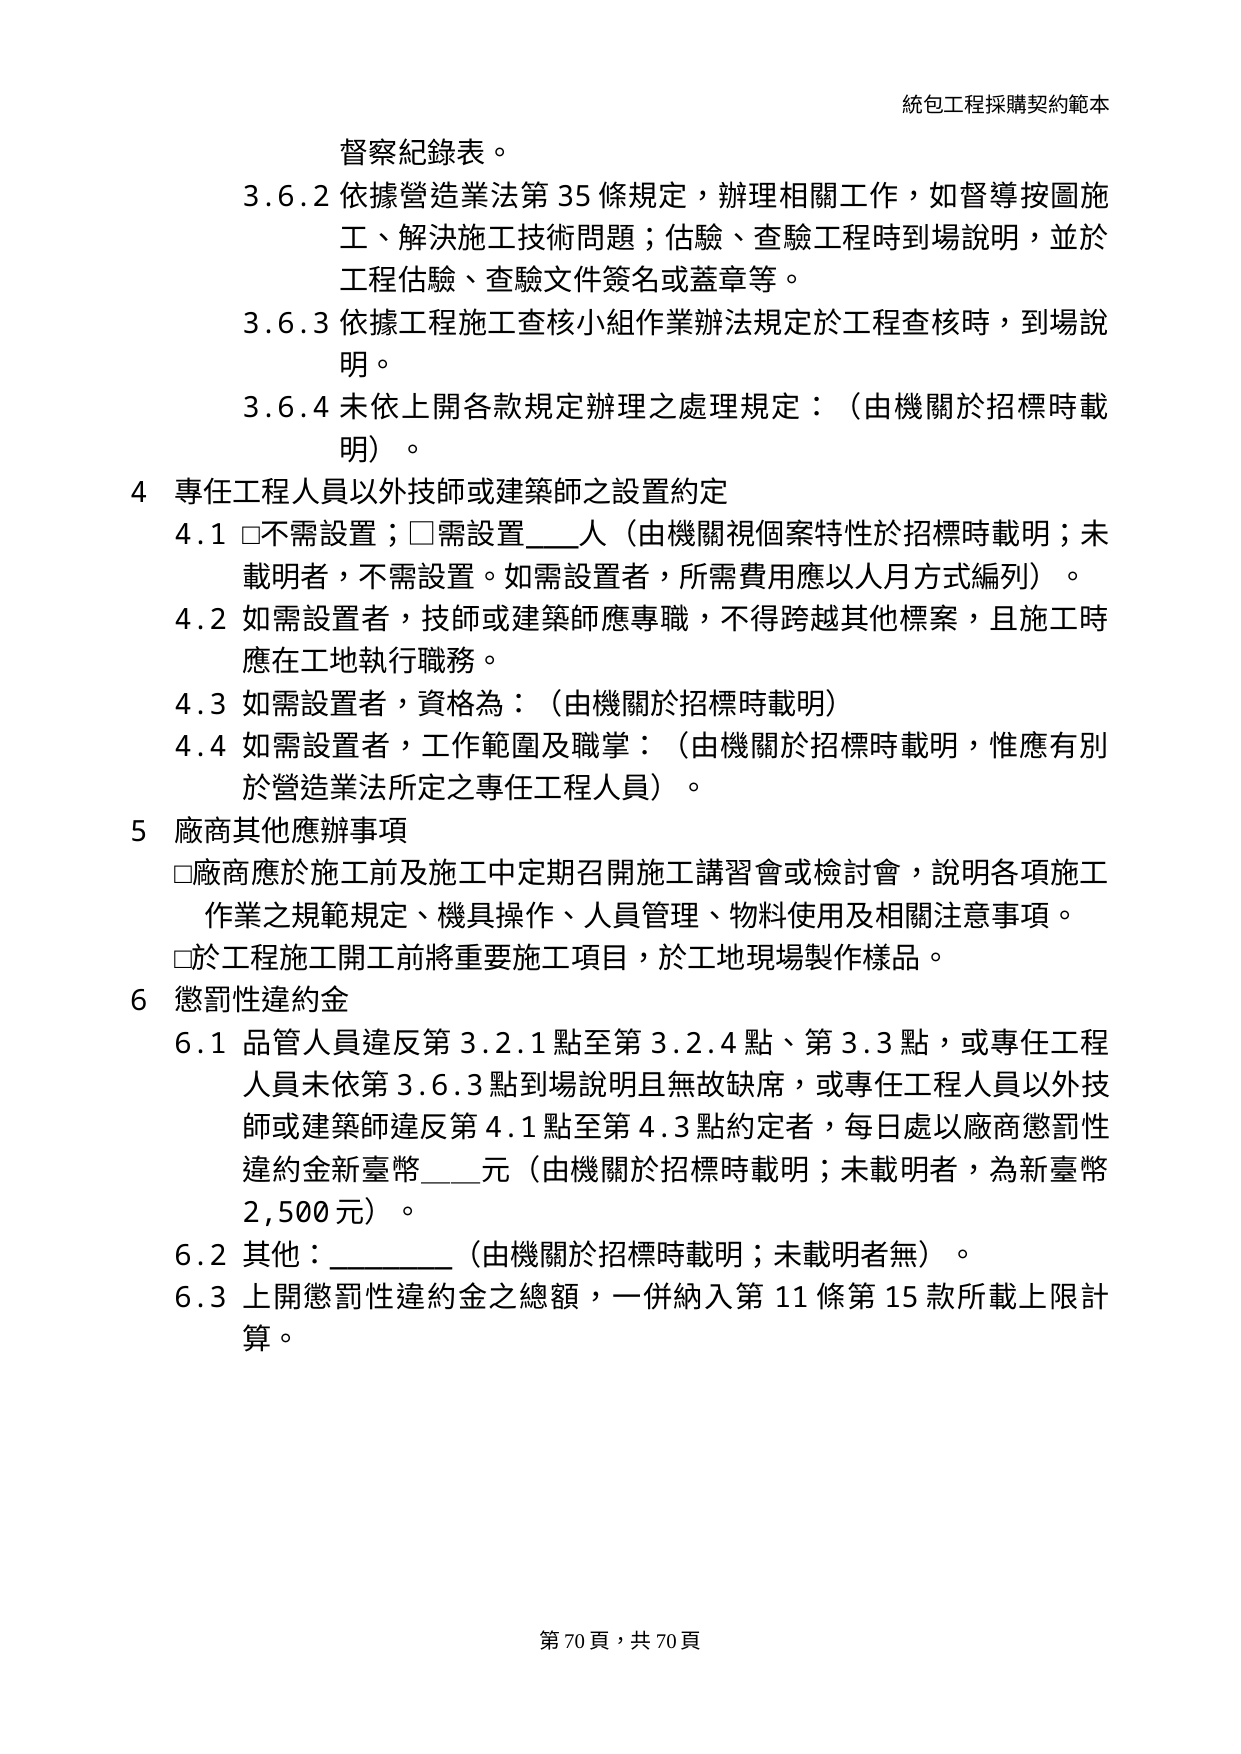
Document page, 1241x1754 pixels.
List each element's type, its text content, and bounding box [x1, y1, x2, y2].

list 如需設置者，工作範圍及職掌：（由機關於招標時載明，惟應有別於營造業法所定之專任工程人員）。 [174, 723, 1110, 807]
list 專任工程人員以外技師或建築師之設置約定 [130, 468, 1110, 511]
text □於工程施工開工前將重要施工項目，於工地現場製作樣品。 [174, 934, 1110, 977]
list 上開懲罰性違約金之總額，一併納入第11條第15款所載上限計算。 [174, 1273, 1110, 1358]
list 懲罰性違約金 [130, 977, 1110, 1019]
list 如需設置者，技師或建築師應專職，不得跨越其他標案，且施工時應在工地執行職務。 [174, 596, 1110, 680]
list 未依上開各款規定辦理之處理規定：（由機關於招標時載明）。 [242, 384, 1110, 468]
list 依據營造業法第35條規定，辦理相關工作，如督導按圖施工、解決施工技術問題；估驗、查驗工程時到場說明，並於工程估驗、查驗文件簽名或蓋章等。 [242, 172, 1110, 299]
list □不需設置；□需設置___人（由機關視個案特性於招標時載明；未載明者，不需設置。如需設置者，所需費用應以人月方式編列）。 [174, 511, 1110, 596]
list 廠商其他應辦事項 [130, 807, 1110, 850]
list 依據工程施工查核小組作業辦法規定於工程查核時，到場說明。 [242, 299, 1110, 384]
text □廠商應於施工前及施工中定期召開施工講習會或檢討會，說明各項施工作業之規範規定、機具操作、人員管理、物料使用及相關注意事項。 [174, 850, 1110, 934]
list 其他：_______（由機關於招標時載明；未載明者無）。 [174, 1231, 1110, 1273]
list 督察紀錄表。 [242, 130, 1110, 172]
list 品管人員違反第3.2.1點至第3.2.4點、第3.3點，或專任工程人員未依第3.6.3點到場說明且無故缺席，或專任工程人員以外技師或建築師違反第4.1點至第4.3點約定者，每日處以廠商懲罰性違約金新臺幣＿＿元（由機關於招標時載明；未載明者，為新臺幣2,500元）。 [174, 1019, 1110, 1231]
list 如需設置者，資格為：（由機關於招標時載明） [174, 680, 1110, 723]
